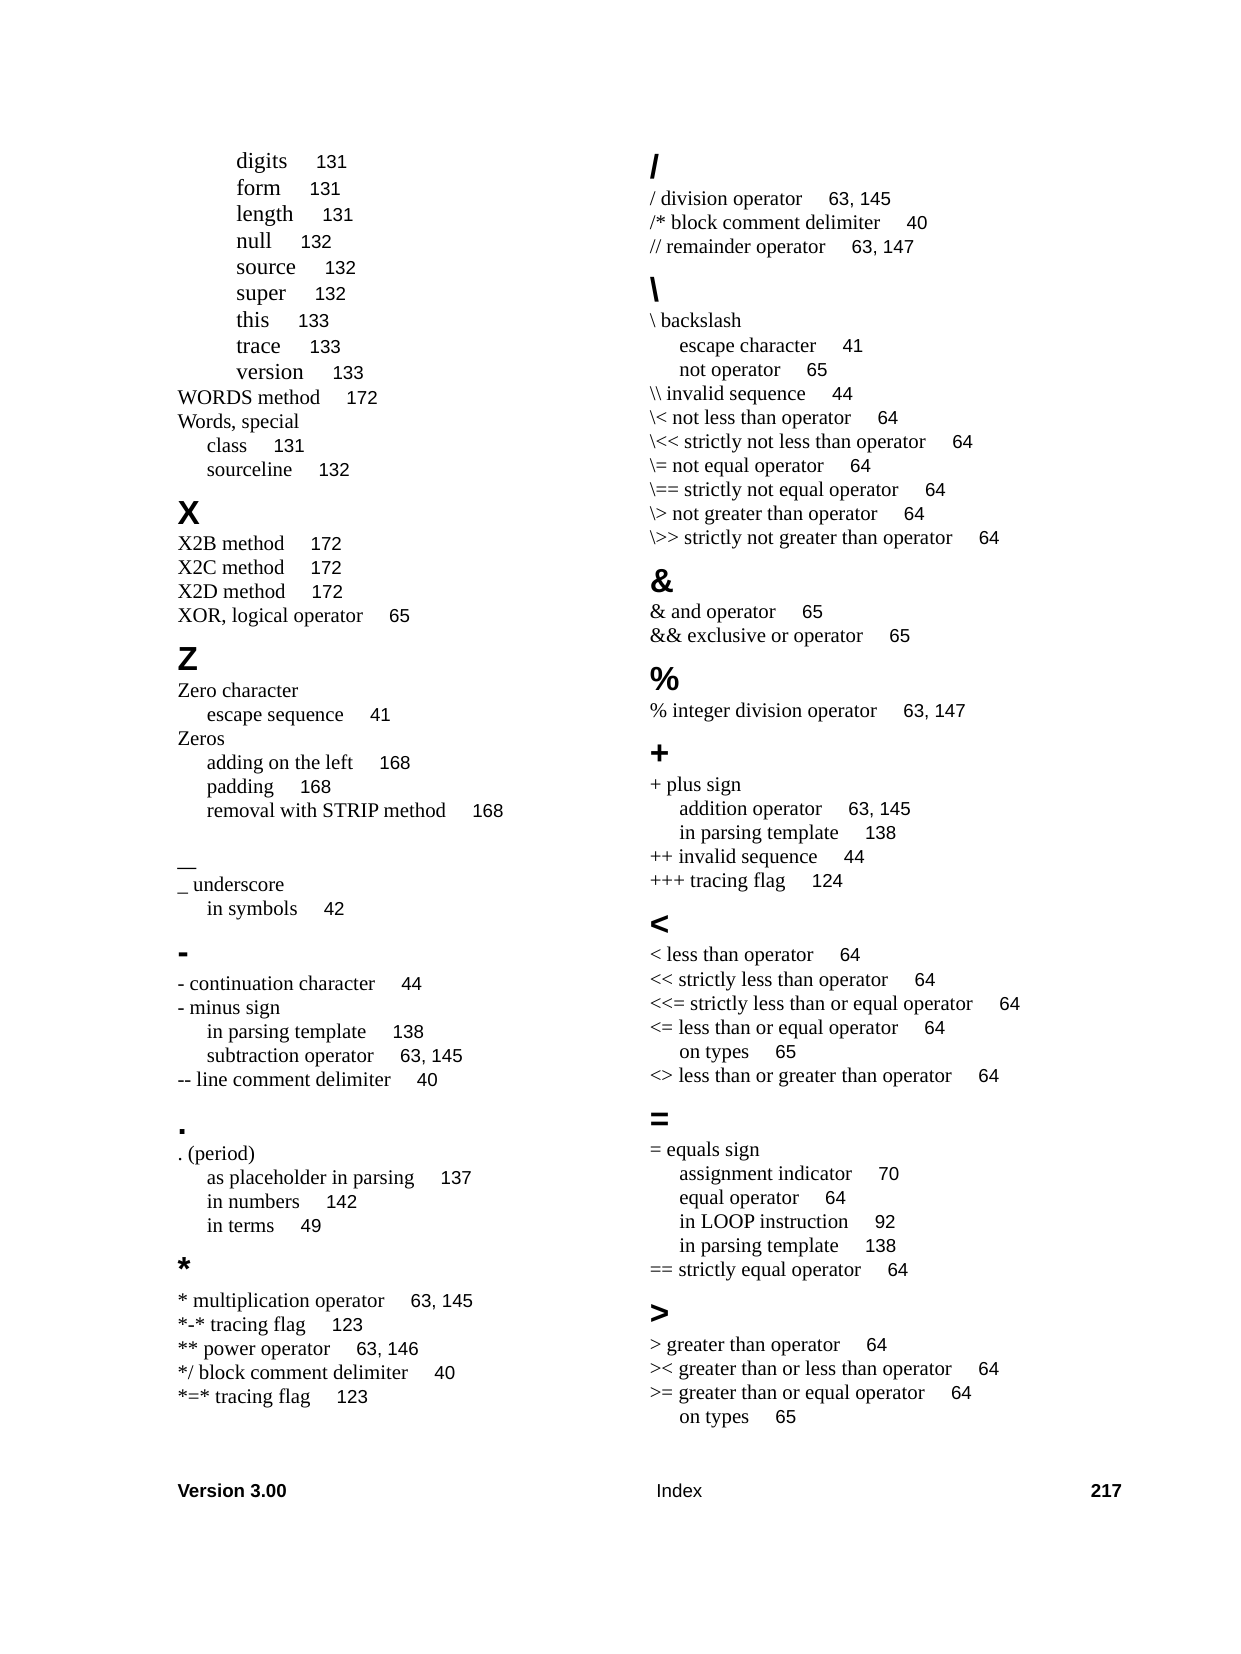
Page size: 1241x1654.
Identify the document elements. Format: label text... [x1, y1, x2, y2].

text in symbols 42 [207, 896, 649, 920]
text in terms 49 [207, 1213, 649, 1237]
text as placeholder in parsing 137 [207, 1165, 649, 1189]
text in parsing template 138 [679, 820, 1122, 844]
text \\ invalid sequence 44 [649, 381, 1122, 405]
text >= greater than or equal operator 64 [649, 1380, 1122, 1404]
text . [177, 1103, 649, 1141]
text <= less than or equal operator 64 [649, 1014, 1122, 1039]
text *=* tracing flag 123 [177, 1384, 649, 1408]
text _ underscore [177, 872, 649, 896]
text class 131 [207, 433, 649, 457]
text X [177, 493, 649, 531]
text / [649, 148, 1122, 186]
text * multiplication operator 63, 145 [177, 1288, 649, 1312]
text assignment indicator 70 [679, 1161, 1122, 1185]
text == strictly equal operator 64 [649, 1257, 1122, 1281]
text \>> strictly not greater than operator 64 [649, 525, 1122, 549]
text - minus sign [177, 995, 649, 1019]
text form 131 [236, 174, 649, 200]
text \< not less than operator 64 [649, 405, 1122, 429]
text <> less than or greater than operator 64 [649, 1063, 1122, 1087]
text Z [177, 639, 649, 678]
text subtraction operator 63, 145 [207, 1043, 649, 1067]
text Zero character [177, 678, 649, 702]
text <<= strictly less than or equal operator 64 [649, 991, 1122, 1014]
text Words, special [177, 409, 649, 433]
text \<< strictly not less than operator 64 [649, 429, 1122, 453]
text WORDS method 172 [177, 385, 649, 409]
text escape character 41 [679, 332, 1122, 357]
text -- line comment delimiter 40 [177, 1067, 649, 1091]
text equal operator 64 [679, 1185, 1122, 1209]
text \> not greater than operator 64 [649, 501, 1122, 525]
text in parsing template 138 [207, 1019, 649, 1043]
text super 132 [236, 279, 649, 306]
text ++ invalid sequence 44 [649, 844, 1122, 868]
text << strictly less than operator 64 [649, 966, 1122, 991]
text addition operator 63, 145 [679, 796, 1122, 820]
text > [649, 1293, 1122, 1332]
text in LOOP instruction 92 [679, 1209, 1122, 1233]
text source 132 [236, 253, 649, 279]
text length 131 [236, 200, 649, 227]
text & and operator 65 [649, 599, 1122, 623]
text null 132 [236, 227, 649, 253]
text escape sequence 41 [207, 702, 649, 726]
text removal with STRIP method 168 [207, 798, 649, 822]
text trace 133 [236, 332, 649, 358]
text % integer division operator 63, 147 [649, 698, 1122, 722]
text adding on the left 168 [207, 750, 649, 774]
text && exclusive or operator 65 [649, 623, 1122, 647]
text - [177, 932, 649, 971]
text XOR, logical operator 65 [177, 603, 649, 627]
text > greater than operator 64 [649, 1332, 1122, 1356]
text + [649, 733, 1122, 772]
text X2B method 172 [177, 531, 649, 555]
text in parsing template 138 [679, 1233, 1122, 1257]
text \== strictly not equal operator 64 [649, 477, 1122, 501]
text // remainder operator 63, 147 [649, 234, 1122, 258]
text version 133 [236, 358, 649, 385]
text \ backslash [649, 308, 1122, 332]
text >< greater than or less than operator 64 [649, 1356, 1122, 1380]
text % [649, 659, 1122, 698]
text \ [649, 270, 1122, 308]
text = equals sign [649, 1137, 1122, 1161]
text / division operator 63, 145 [649, 186, 1122, 210]
text Zeros [177, 726, 649, 750]
text < [649, 904, 1122, 942]
text * [177, 1249, 649, 1288]
text *-* tracing flag 123 [177, 1312, 649, 1336]
text & [649, 561, 1122, 599]
text on types 65 [679, 1039, 1122, 1063]
text X2C method 172 [177, 555, 649, 579]
text ** power operator 63, 146 [177, 1336, 649, 1360]
text + plus sign [649, 772, 1122, 796]
text . (period) [177, 1141, 649, 1165]
text this 133 [236, 306, 649, 332]
text padding 168 [207, 774, 649, 798]
text in numbers 142 [207, 1189, 649, 1213]
text X2D method 172 [177, 579, 649, 603]
text < less than operator 64 [649, 942, 1122, 966]
text on types 65 [679, 1404, 1122, 1428]
text - continuation character 44 [177, 971, 649, 995]
text = [649, 1098, 1122, 1137]
text not operator 65 [679, 357, 1122, 381]
text \= not equal operator 64 [649, 453, 1122, 477]
text _ [177, 834, 649, 872]
text digits 131 [236, 148, 649, 174]
text /* block comment delimiter 40 [649, 210, 1122, 234]
text +++ tracing flag 124 [649, 868, 1122, 892]
text */ block comment delimiter 40 [177, 1360, 649, 1384]
text sourceline 132 [207, 457, 649, 481]
